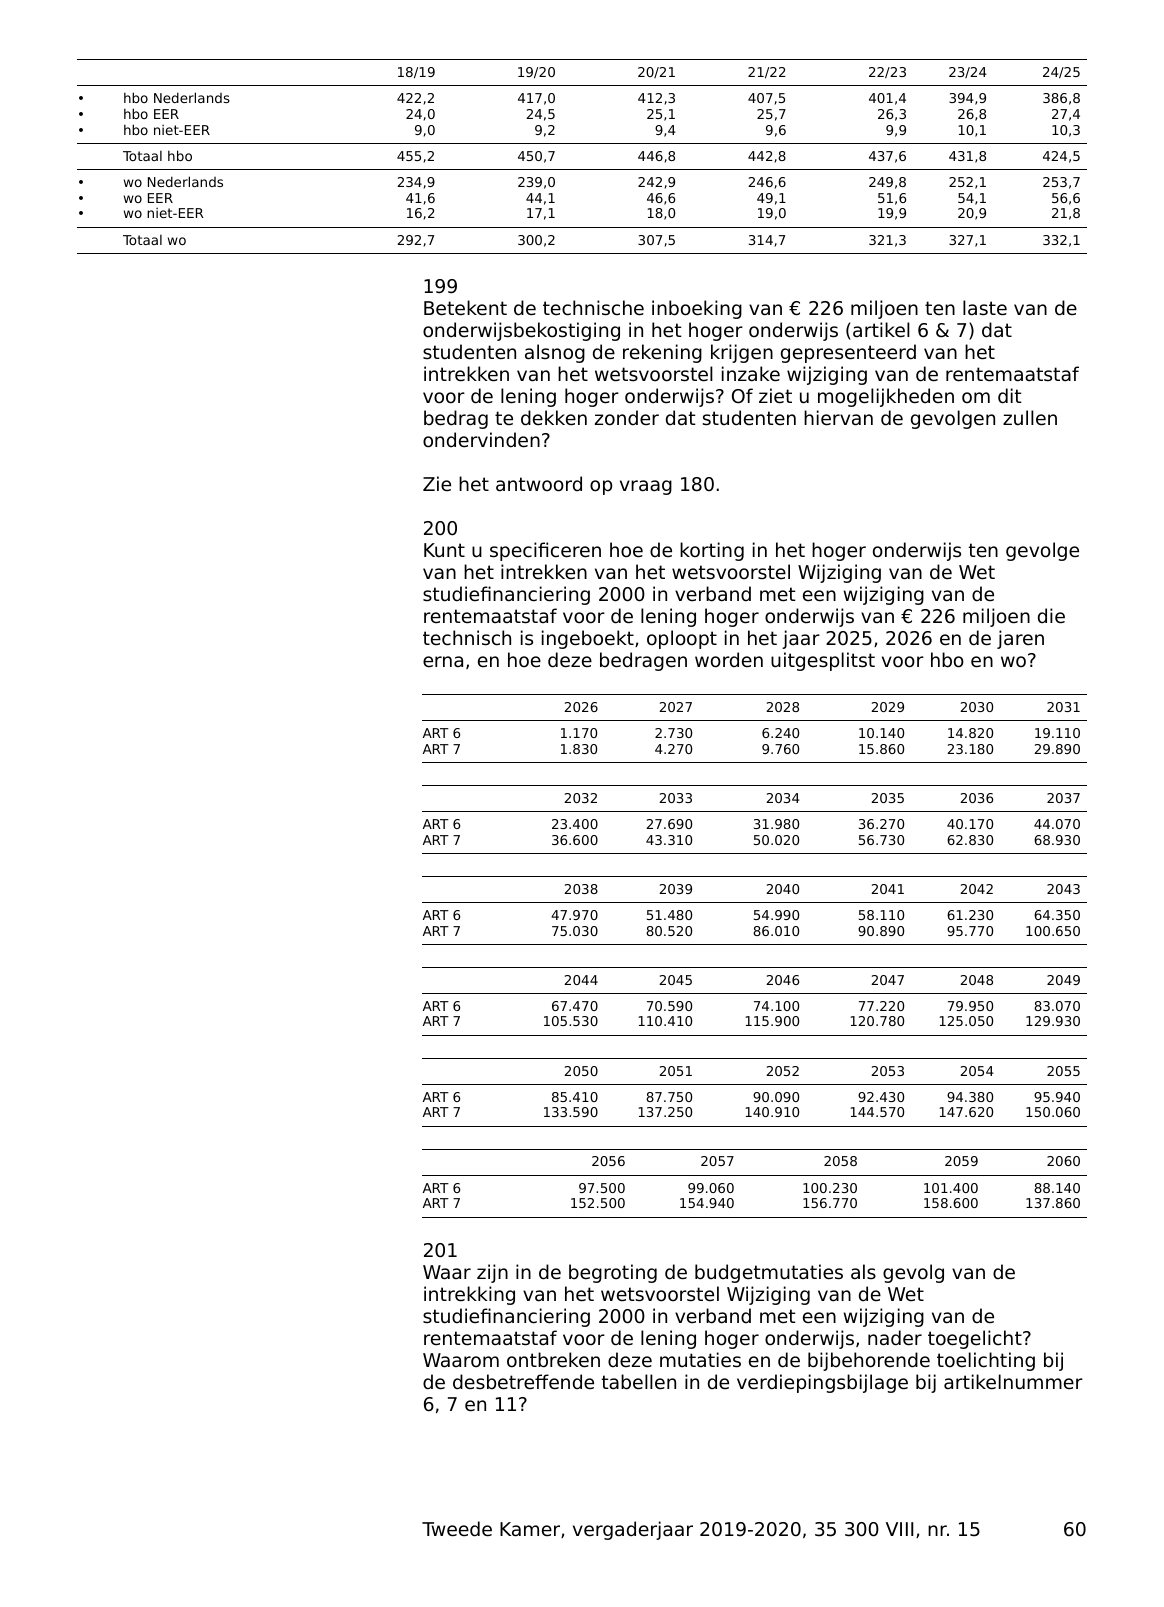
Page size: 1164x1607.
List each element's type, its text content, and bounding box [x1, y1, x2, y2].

table_cell 41,6 [321, 190, 441, 206]
table_cell 417,0 [441, 86, 562, 107]
table_cell 50.020 [699, 833, 806, 853]
table_cell 49,1 [682, 190, 792, 206]
table_cell 394,9 [913, 86, 993, 107]
table_cell 17,1 [441, 206, 562, 227]
table_cell ART 6 [422, 812, 513, 832]
table_cell 412,3 [562, 86, 682, 107]
table_cell 150.060 [1000, 1105, 1087, 1126]
table_cell 4.270 [604, 741, 699, 762]
table_cell • [77, 170, 117, 190]
table_cell 321,3 [792, 228, 913, 253]
table_cell 94.380 [911, 1085, 1000, 1105]
table_cell 386,8 [993, 86, 1087, 107]
table_cell 401,4 [792, 86, 913, 107]
table_cell 10,1 [913, 123, 993, 143]
table_header 2035 [806, 786, 911, 811]
table_cell 1.170 [513, 721, 604, 741]
table_cell 92.430 [806, 1085, 911, 1105]
table_cell 1.830 [513, 741, 604, 762]
table_cell 10,3 [993, 123, 1087, 143]
table_cell ART 6 [422, 903, 513, 923]
table_cell 431,8 [913, 144, 993, 169]
table_cell 74.100 [699, 994, 806, 1014]
table_cell 43.310 [604, 833, 699, 853]
table_cell hbo Nederlands [117, 86, 321, 107]
table_header 2048 [911, 968, 1000, 993]
table_header 2029 [806, 695, 911, 720]
table_cell 31.980 [699, 812, 806, 832]
table_cell ART 7 [422, 1014, 513, 1035]
table_cell 125.050 [911, 1014, 1000, 1035]
table_cell 95.770 [911, 923, 1000, 944]
table_cell 24,5 [441, 107, 562, 122]
table_header 2032 [513, 786, 604, 811]
table_cell 95.940 [1000, 1085, 1087, 1105]
table_cell 442,8 [682, 144, 792, 169]
table_cell 16,2 [321, 206, 441, 227]
table_cell 21,8 [993, 206, 1087, 227]
table_header 2059 [864, 1150, 984, 1175]
table_header [422, 877, 513, 902]
table_cell 87.750 [604, 1085, 699, 1105]
table_cell 56.730 [806, 833, 911, 853]
table_header 2055 [1000, 1059, 1087, 1084]
table_cell 242,9 [562, 170, 682, 190]
table_cell 24,0 [321, 107, 441, 122]
table_cell 46,6 [562, 190, 682, 206]
table_cell • [77, 190, 117, 206]
table_cell • [77, 86, 117, 107]
table_header 2056 [527, 1150, 631, 1175]
table_header 19/20 [441, 60, 562, 85]
text Kunt u specificeren hoe de korting in het hoger onderwijs ten gevolge van het intrekken van het wetsvoorstel Wijziging van de Wet studiefinanciering 2000 in verband met een wijziging van de rentemaatstaf voor de lening hoger onderwijs van € 226 miljoen die technisch is ingeboekt, oploopt in het jaar 2025, 2026 en de jaren erna, en hoe deze bedragen worden uitgesplitst voor hbo en wo? [422, 540, 1087, 672]
table_cell 2.730 [604, 721, 699, 741]
table_cell [77, 144, 117, 169]
table_cell 75.030 [513, 923, 604, 944]
table_header [422, 786, 513, 811]
table_cell 40.170 [911, 812, 1000, 832]
table_cell 147.620 [911, 1105, 1000, 1126]
table_header 2040 [699, 877, 806, 902]
table_header 2027 [604, 695, 699, 720]
table_header [77, 60, 321, 85]
table_header 2049 [1000, 968, 1087, 993]
table_header 24/25 [993, 60, 1087, 85]
table_cell 36.600 [513, 833, 604, 853]
table_cell 83.070 [1000, 994, 1087, 1014]
table_cell 446,8 [562, 144, 682, 169]
table_header 2057 [631, 1150, 741, 1175]
table_header 2046 [699, 968, 806, 993]
text 199 [422, 276, 1087, 298]
table_cell 19.110 [1000, 721, 1087, 741]
table_cell ART 7 [422, 741, 513, 762]
table_cell 9.760 [699, 741, 806, 762]
table_cell 27.690 [604, 812, 699, 832]
table_header 2050 [513, 1059, 604, 1084]
table_cell 314,7 [682, 228, 792, 253]
table_cell 61.230 [911, 903, 1000, 923]
table_cell 51,6 [792, 190, 913, 206]
table_cell 62.830 [911, 833, 1000, 853]
table_cell 100.650 [1000, 923, 1087, 944]
table_cell 77.220 [806, 994, 911, 1014]
table_cell 144.570 [806, 1105, 911, 1126]
table_cell 23.400 [513, 812, 604, 832]
table_cell 14.820 [911, 721, 1000, 741]
table_header 2045 [604, 968, 699, 993]
table_header [422, 968, 513, 993]
table_cell 15.860 [806, 741, 911, 762]
table_cell 156.770 [741, 1196, 863, 1217]
table_cell 70.590 [604, 994, 699, 1014]
table_cell 64.350 [1000, 903, 1087, 923]
table_header 2038 [513, 877, 604, 902]
table_cell ART 6 [422, 994, 513, 1014]
table_cell 26,3 [792, 107, 913, 122]
text Betekent de technische inboeking van € 226 miljoen ten laste van de onderwijsbekostiging in het hoger onderwijs (artikel 6 & 7) dat studenten alsnog de rekening krijgen gepresenteerd van het intrekken van het wetsvoorstel inzake wijziging van de rentemaatstaf voor de lening hoger onderwijs? Of ziet u mogelijkheden om dit bedrag te dekken zonder dat studenten hiervan de gevolgen zullen ondervinden? [422, 298, 1087, 452]
table_cell ART 6 [422, 721, 513, 741]
table_header 2043 [1000, 877, 1087, 902]
table_cell 79.950 [911, 994, 1000, 1014]
table_header 2052 [699, 1059, 806, 1084]
table_cell wo Nederlands [117, 170, 321, 190]
table_cell 292,7 [321, 228, 441, 253]
table_cell 152.500 [527, 1196, 631, 1217]
table_cell 27,4 [993, 107, 1087, 122]
table_cell 23.180 [911, 741, 1000, 762]
table_header 2058 [741, 1150, 863, 1175]
table_cell 44,1 [441, 190, 562, 206]
table_header 2033 [604, 786, 699, 811]
table_cell 252,1 [913, 170, 993, 190]
table_cell 47.970 [513, 903, 604, 923]
table_cell 80.520 [604, 923, 699, 944]
table_cell 234,9 [321, 170, 441, 190]
text Waar zijn in de begroting de budgetmutaties als gevolg van de intrekking van het wetsvoorstel Wijziging van de Wet studiefinanciering 2000 in verband met een wijziging van de rentemaatstaf voor de lening hoger onderwijs, nader toegelicht? Waarom ontbreken deze mutaties en de bijbehorende toelichting bij de desbetreffende tabellen in de verdiepingsbijlage bij artikelnummer 6, 7 en 11? [422, 1262, 1087, 1416]
table_cell 253,7 [993, 170, 1087, 190]
table_header 2030 [911, 695, 1000, 720]
table_cell 437,6 [792, 144, 913, 169]
table_header 18/19 [321, 60, 441, 85]
table_cell 407,5 [682, 86, 792, 107]
table_cell 424,5 [993, 144, 1087, 169]
table_cell 101.400 [864, 1176, 984, 1196]
table_cell ART 7 [422, 833, 513, 853]
table_header 2047 [806, 968, 911, 993]
table_cell 239,0 [441, 170, 562, 190]
table_cell 100.230 [741, 1176, 863, 1196]
table_header 23/24 [913, 60, 993, 85]
table_header 2039 [604, 877, 699, 902]
table_cell [77, 228, 117, 253]
table_cell ART 7 [422, 1105, 513, 1126]
table_cell ART 7 [422, 1196, 527, 1217]
table_header [422, 695, 513, 720]
table_header 2042 [911, 877, 1000, 902]
table_cell 51.480 [604, 903, 699, 923]
table_cell hbo niet-EER [117, 123, 321, 143]
table_cell 26,8 [913, 107, 993, 122]
table_cell 9,6 [682, 123, 792, 143]
table_header 2036 [911, 786, 1000, 811]
table_cell Totaal hbo [117, 144, 321, 169]
table_cell • [77, 206, 117, 227]
table_cell 140.910 [699, 1105, 806, 1126]
table_cell 105.530 [513, 1014, 604, 1035]
text Zie het antwoord op vraag 180. [422, 474, 1087, 496]
table_cell 300,2 [441, 228, 562, 253]
table_cell hbo EER [117, 107, 321, 122]
table_cell ART 6 [422, 1085, 513, 1105]
table_cell 90.090 [699, 1085, 806, 1105]
table_cell 455,2 [321, 144, 441, 169]
table_cell • [77, 107, 117, 122]
table_cell 450,7 [441, 144, 562, 169]
table_header 21/22 [682, 60, 792, 85]
table_header 2041 [806, 877, 911, 902]
table_header [422, 1059, 513, 1084]
table_cell 36.270 [806, 812, 911, 832]
table_header 22/23 [792, 60, 913, 85]
table_cell 99.060 [631, 1176, 741, 1196]
text 201 [422, 1240, 1087, 1262]
table_cell 18,0 [562, 206, 682, 227]
table_cell Totaal wo [117, 228, 321, 253]
table_cell 332,1 [993, 228, 1087, 253]
table_cell 29.890 [1000, 741, 1087, 762]
table_cell 56,6 [993, 190, 1087, 206]
table_cell 9,2 [441, 123, 562, 143]
table_cell 307,5 [562, 228, 682, 253]
table_header 2026 [513, 695, 604, 720]
table_cell 129.930 [1000, 1014, 1087, 1035]
table_cell 327,1 [913, 228, 993, 253]
text 200 [422, 518, 1087, 540]
table_cell 68.930 [1000, 833, 1087, 853]
table_cell 158.600 [864, 1196, 984, 1217]
table_header 2053 [806, 1059, 911, 1084]
table_cell 20,9 [913, 206, 993, 227]
table_cell 154.940 [631, 1196, 741, 1217]
table_cell 9,0 [321, 123, 441, 143]
table_cell 249,8 [792, 170, 913, 190]
table_cell 97.500 [527, 1176, 631, 1196]
table_header 2060 [984, 1150, 1087, 1175]
table_header 2054 [911, 1059, 1000, 1084]
table_cell 133.590 [513, 1105, 604, 1126]
table_cell 25,7 [682, 107, 792, 122]
table_cell 110.410 [604, 1014, 699, 1035]
table_header 2044 [513, 968, 604, 993]
table_header 2034 [699, 786, 806, 811]
table_header 2051 [604, 1059, 699, 1084]
table_cell 85.410 [513, 1085, 604, 1105]
table_cell 88.140 [984, 1176, 1087, 1196]
table_header 2028 [699, 695, 806, 720]
table_cell 9,9 [792, 123, 913, 143]
table_cell ART 6 [422, 1176, 527, 1196]
table_header 2037 [1000, 786, 1087, 811]
table_header [422, 1150, 527, 1175]
table_cell 67.470 [513, 994, 604, 1014]
table_cell wo EER [117, 190, 321, 206]
table_cell 54.990 [699, 903, 806, 923]
table_cell 44.070 [1000, 812, 1087, 832]
table_cell 137.860 [984, 1196, 1087, 1217]
table_cell 58.110 [806, 903, 911, 923]
table_cell 90.890 [806, 923, 911, 944]
table_header 2031 [1000, 695, 1087, 720]
table_cell 86.010 [699, 923, 806, 944]
table_cell 25,1 [562, 107, 682, 122]
table_cell 137.250 [604, 1105, 699, 1126]
table_cell 422,2 [321, 86, 441, 107]
table_cell wo niet-EER [117, 206, 321, 227]
table_cell 9,4 [562, 123, 682, 143]
table_cell 120.780 [806, 1014, 911, 1035]
table_cell 246,6 [682, 170, 792, 190]
table_cell • [77, 123, 117, 143]
table_cell ART 7 [422, 923, 513, 944]
table_cell 10.140 [806, 721, 911, 741]
table_cell 54,1 [913, 190, 993, 206]
table_cell 6.240 [699, 721, 806, 741]
table_cell 115.900 [699, 1014, 806, 1035]
table_header 20/21 [562, 60, 682, 85]
table_cell 19,9 [792, 206, 913, 227]
table_cell 19,0 [682, 206, 792, 227]
